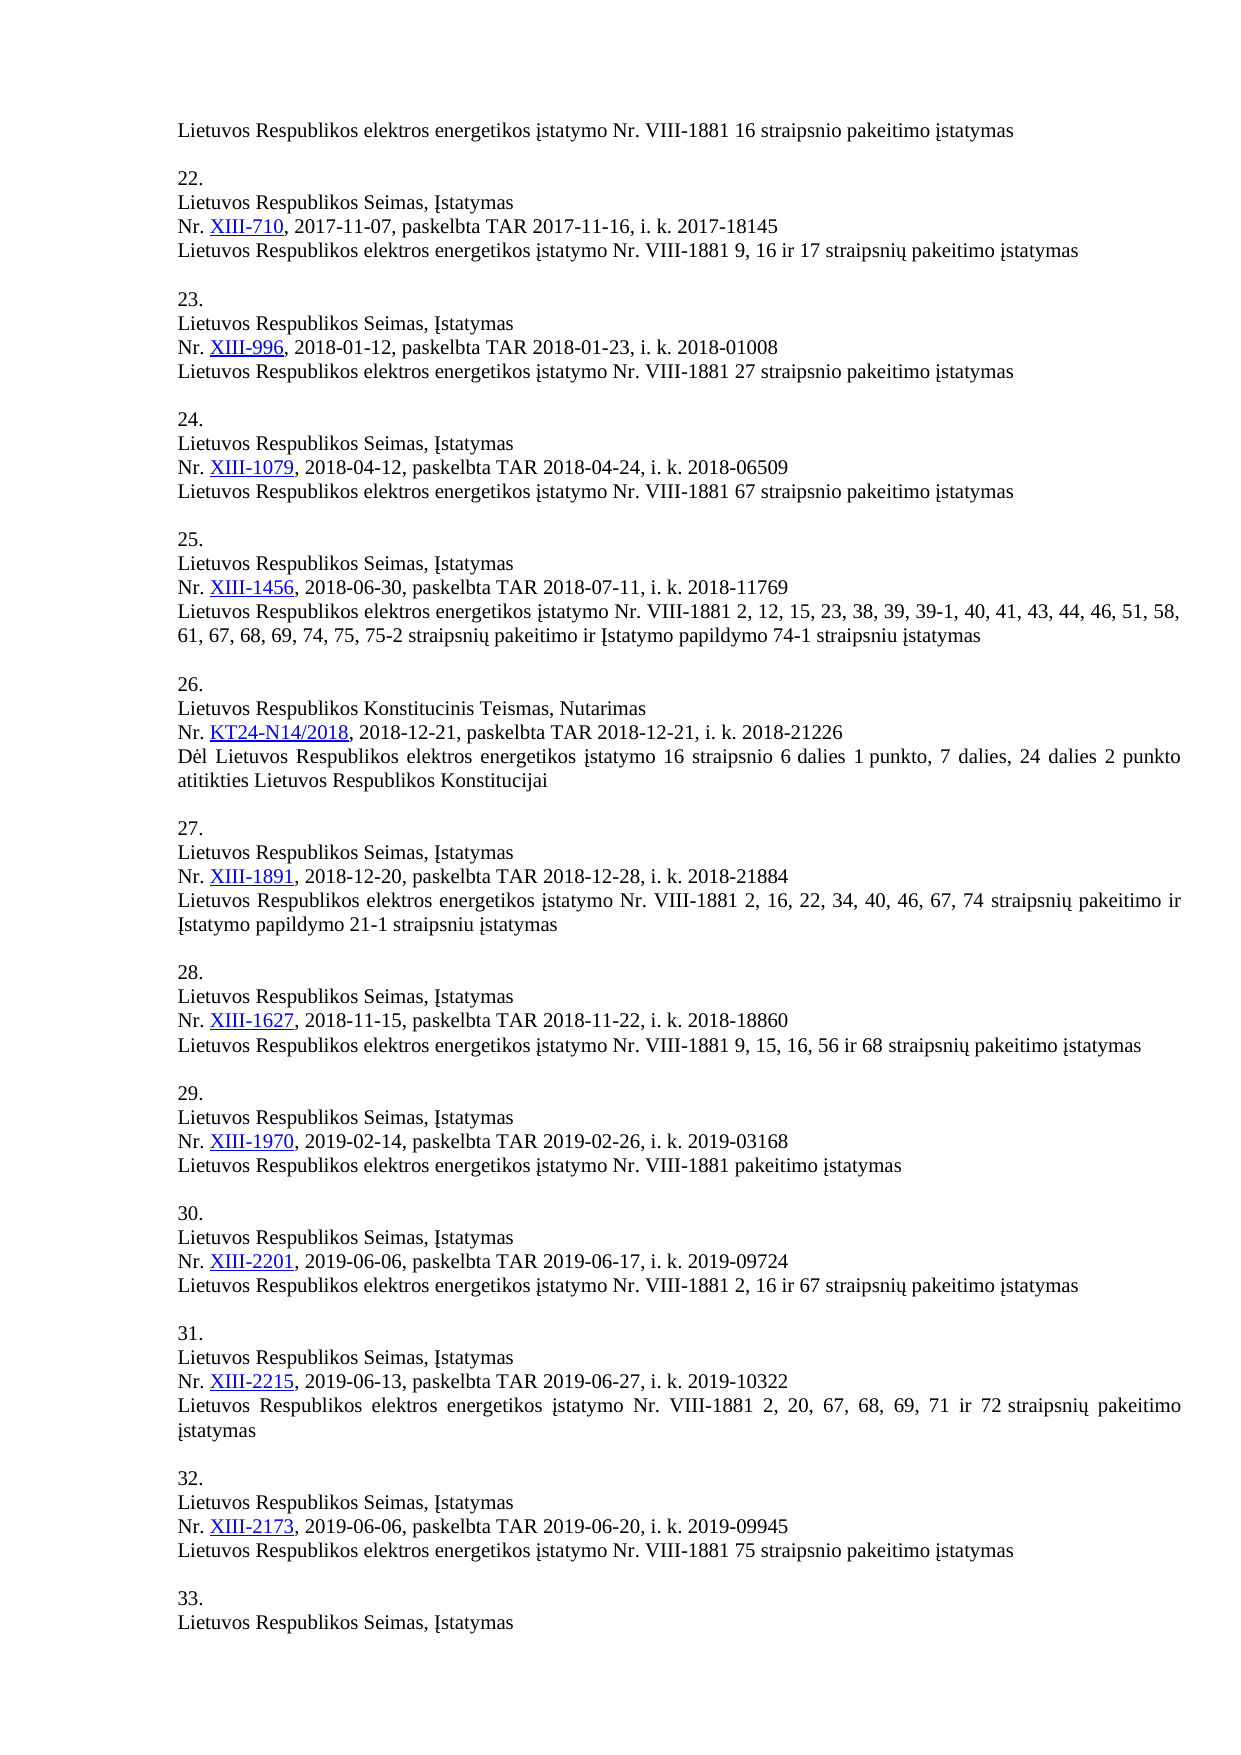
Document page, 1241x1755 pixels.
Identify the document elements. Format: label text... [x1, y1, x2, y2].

text Lietuvos Respublikos elektros energetikos įstatymo Nr. VIII-1881 2, 20, 67, 68, 69, 71 ir 72 straipsnių pakeitimo įstatymas [177, 1393, 1181, 1442]
text Lietuvos Respublikos Konstitucinis Teismas, Nutarimas [177, 696, 1181, 720]
text Lietuvos Respublikos elektros energetikos įstatymo Nr. VIII-1881 pakeitimo įstatymas [177, 1153, 1181, 1177]
text 27. [177, 816, 1181, 840]
text Nr. XIII-2215, 2019-06-13, paskelbta TAR 2019-06-27, i. k. 2019-10322 [177, 1369, 1181, 1393]
text Lietuvos Respublikos Seimas, Įstatymas [177, 984, 1181, 1008]
text Nr. XIII-2173, 2019-06-06, paskelbta TAR 2019-06-20, i. k. 2019-09945 [177, 1514, 1181, 1538]
text 32. [177, 1466, 1181, 1490]
text Lietuvos Respublikos Seimas, Įstatymas [177, 551, 1181, 575]
text Lietuvos Respublikos Seimas, Įstatymas [177, 311, 1181, 335]
text Nr. XIII-1079, 2018-04-12, paskelbta TAR 2018-04-24, i. k. 2018-06509 [177, 455, 1181, 479]
text Lietuvos Respublikos Seimas, Įstatymas [177, 1345, 1181, 1369]
text Nr. XIII-2201, 2019-06-06, paskelbta TAR 2019-06-17, i. k. 2019-09724 [177, 1249, 1181, 1273]
text Lietuvos Respublikos Seimas, Įstatymas [177, 431, 1181, 455]
text Lietuvos Respublikos elektros energetikos įstatymo Nr. VIII-1881 9, 16 ir 17 straipsnių pakeitimo įstatymas [177, 238, 1181, 262]
text Lietuvos Respublikos elektros energetikos įstatymo Nr. VIII-1881 67 straipsnio pakeitimo įstatymas [177, 479, 1181, 503]
text 24. [177, 407, 1181, 431]
text 26. [177, 672, 1181, 696]
text Nr. XIII-1891, 2018-12-20, paskelbta TAR 2018-12-28, i. k. 2018-21884 [177, 864, 1181, 888]
text 33. [177, 1586, 1181, 1610]
text Lietuvos Respublikos Seimas, Įstatymas [177, 1225, 1181, 1249]
text Lietuvos Respublikos elektros energetikos įstatymo Nr. VIII-1881 2, 16, 22, 34, 40, 46, 67, 74 straipsnių pakeitimo ir Įstatymo papildymo 21-1 straipsniu įstatymas [177, 888, 1181, 936]
text 23. [177, 287, 1181, 311]
text Lietuvos Respublikos elektros energetikos įstatymo Nr. VIII-1881 9, 15, 16, 56 ir 68 straipsnių pakeitimo įstatymas [177, 1032, 1181, 1057]
text Nr. XIII-710, 2017-11-07, paskelbta TAR 2017-11-16, i. k. 2017-18145 [177, 214, 1181, 238]
text 28. [177, 960, 1181, 984]
text Dėl Lietuvos Respublikos elektros energetikos įstatymo 16 straipsnio 6 dalies 1 punkto, 7 dalies, 24 dalies 2 punkto atitikties Lietuvos Respublikos Konstitucijai [177, 744, 1181, 792]
text Lietuvos Respublikos elektros energetikos įstatymo Nr. VIII-1881 2, 12, 15, 23, 38, 39, 39-1, 40, 41, 43, 44, 46, 51, 58, 61, 67, 68, 69, 74, 75, 75-2 straipsnių pakeitimo ir Įstatymo papildymo 74-1 straipsniu įstatymas [177, 599, 1181, 647]
text Lietuvos Respublikos Seimas, Įstatymas [177, 840, 1181, 864]
text 29. [177, 1081, 1181, 1105]
text Lietuvos Respublikos elektros energetikos įstatymo Nr. VIII-1881 16 straipsnio pakeitimo įstatymas [177, 118, 1181, 142]
text 31. [177, 1321, 1181, 1345]
text Nr. XIII-1970, 2019-02-14, paskelbta TAR 2019-02-26, i. k. 2019-03168 [177, 1129, 1181, 1153]
text Lietuvos Respublikos elektros energetikos įstatymo Nr. VIII-1881 2, 16 ir 67 straipsnių pakeitimo įstatymas [177, 1273, 1181, 1297]
text 22. [177, 166, 1181, 190]
text Lietuvos Respublikos elektros energetikos įstatymo Nr. VIII-1881 27 straipsnio pakeitimo įstatymas [177, 359, 1181, 383]
text Nr. XIII-996, 2018-01-12, paskelbta TAR 2018-01-23, i. k. 2018-01008 [177, 335, 1181, 359]
text 25. [177, 527, 1181, 551]
text 30. [177, 1201, 1181, 1225]
text Lietuvos Respublikos Seimas, Įstatymas [177, 190, 1181, 214]
text Lietuvos Respublikos elektros energetikos įstatymo Nr. VIII-1881 75 straipsnio pakeitimo įstatymas [177, 1538, 1181, 1562]
text Nr. XIII-1627, 2018-11-15, paskelbta TAR 2018-11-22, i. k. 2018-18860 [177, 1008, 1181, 1032]
text Lietuvos Respublikos Seimas, Įstatymas [177, 1490, 1181, 1514]
text Lietuvos Respublikos Seimas, Įstatymas [177, 1105, 1181, 1129]
text Nr. KT24-N14/2018, 2018-12-21, paskelbta TAR 2018-12-21, i. k. 2018-21226 [177, 720, 1181, 744]
text Lietuvos Respublikos Seimas, Įstatymas [177, 1610, 1181, 1634]
text Nr. XIII-1456, 2018-06-30, paskelbta TAR 2018-07-11, i. k. 2018-11769 [177, 575, 1181, 599]
